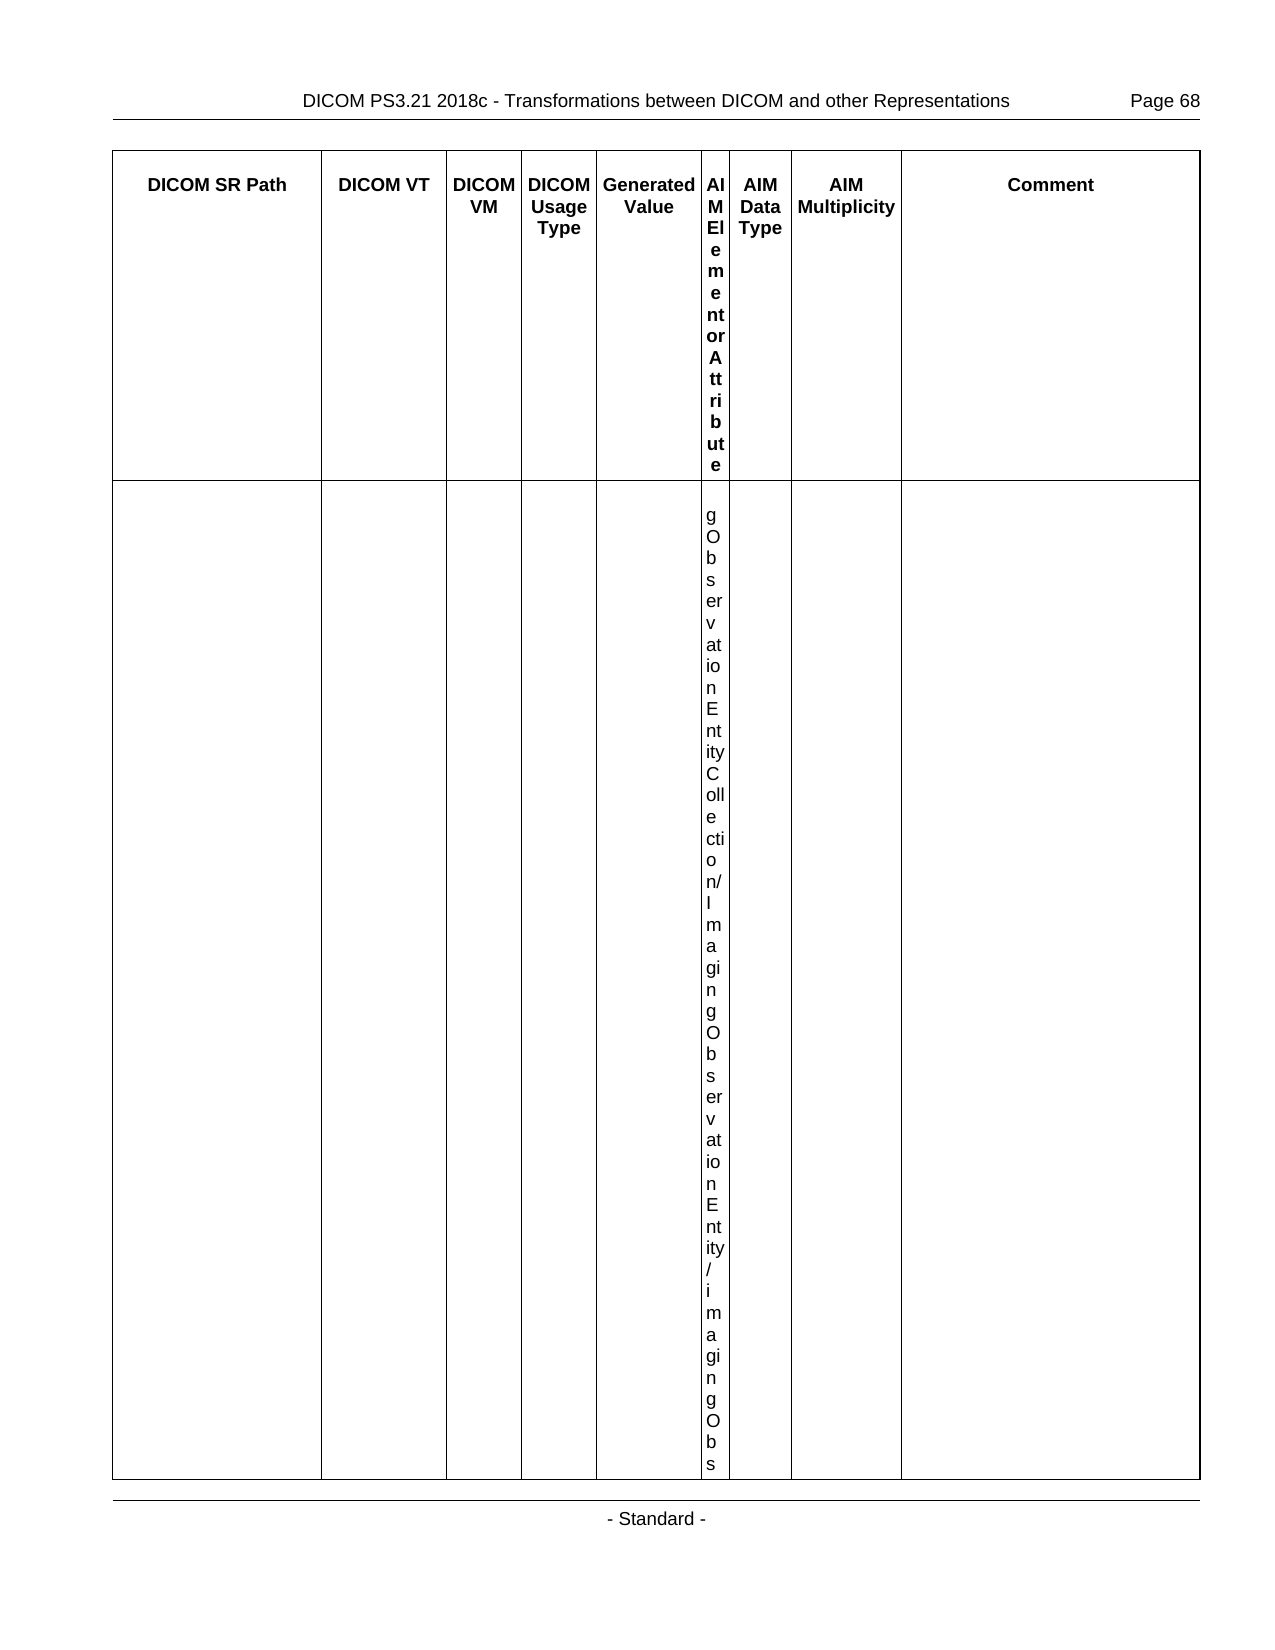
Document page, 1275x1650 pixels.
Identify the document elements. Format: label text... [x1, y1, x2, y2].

table_header AIM Data Type [730, 151, 791, 480]
table_header DICOM Usage Type [522, 151, 596, 480]
table_cell [447, 481, 521, 1478]
table_cell [113, 481, 321, 1478]
table_header DICOM VT [322, 151, 446, 480]
table_header DICOM VM [447, 151, 521, 480]
table_header Generated Value [597, 151, 701, 480]
table_cell [730, 481, 791, 1478]
table_cell [792, 481, 901, 1478]
table_header DICOM SR Path [113, 151, 321, 480]
table_cell [522, 481, 596, 1478]
table_header Comment [902, 151, 1199, 480]
table_cell g​Observation​Entity​Collection/​Imaging​Observation​Entity/​imaging​Obs [702, 481, 729, 1478]
table_cell [902, 481, 1199, 1478]
table_cell [597, 481, 701, 1478]
table_header AIM Element or Attribute [702, 151, 729, 480]
table_header AIM Multiplicity [792, 151, 901, 480]
table_cell [322, 481, 446, 1478]
